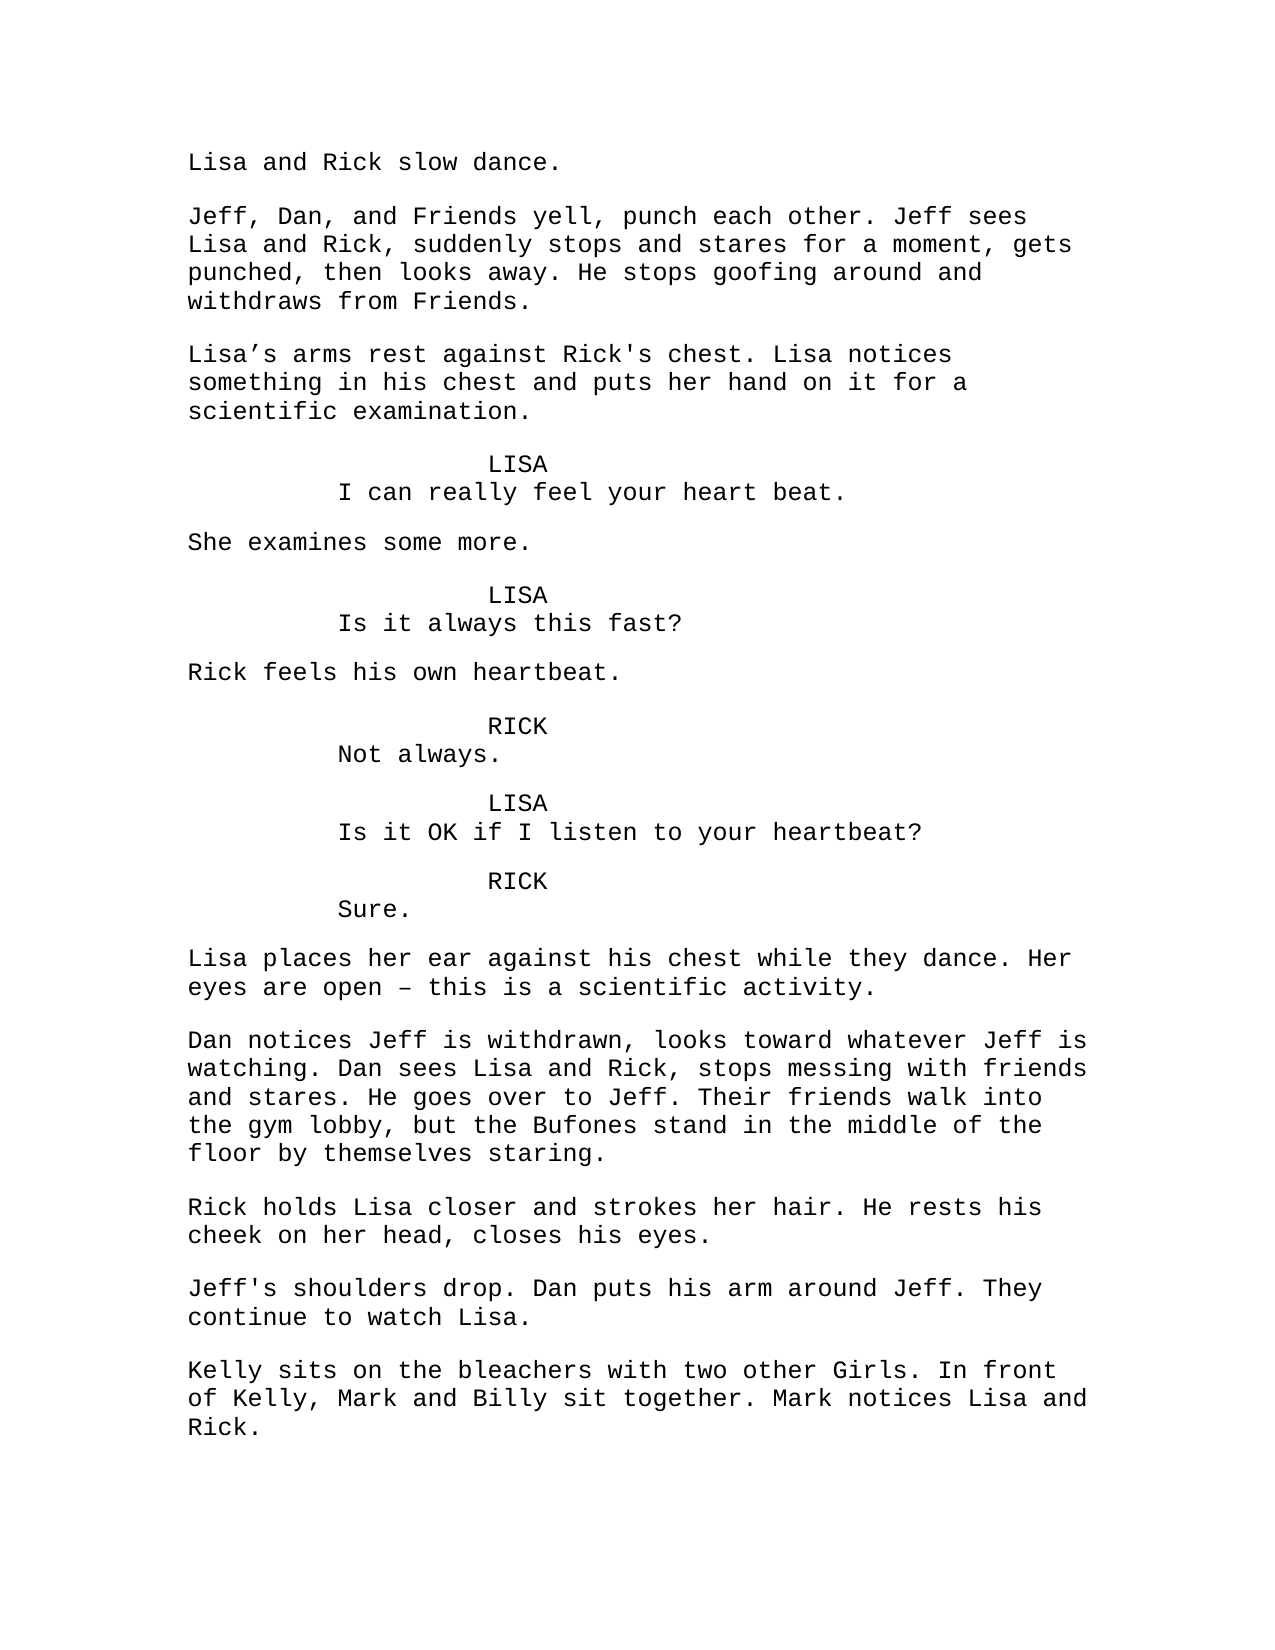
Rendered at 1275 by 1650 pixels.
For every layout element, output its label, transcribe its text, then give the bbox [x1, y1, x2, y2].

text LISA [187, 791, 1087, 819]
text Kelly sits on the bleachers with two other Girls. In front of Kelly, Mark and Billy sit together. Mark notices Lisa and Rick. [187, 1357, 1087, 1442]
text LISA [187, 582, 1087, 611]
text Jeff, Dan, and Friends yell, punch each other. Jeff sees Lisa and Rick, suddenly stops and stares for a moment, gets punched, then looks away. He stops goofing around and withdraws from Friends. [187, 203, 1087, 317]
text I can really feel your heart beat. [337, 480, 937, 508]
text LISA [187, 452, 1087, 480]
text Not always. [337, 742, 937, 770]
text Sure. [337, 897, 937, 925]
text She examines some more. [187, 529, 1087, 557]
text Lisa places her ear against his chest while they dance. Her eyes are open – this is a scientific activity. [187, 946, 1087, 1002]
text Dan notices Jeff is withdrawn, looks toward whatever Jeff is watching. Dan sees Lisa and Rick, stops messing with friends and stares. He goes over to Jeff. Their friends walk into the gym lobby, but the Bufones stand in the middle of the floor by themselves staring. [187, 1027, 1087, 1169]
text Is it always this fast? [337, 611, 937, 639]
text Rick holds Lisa closer and strokes her hair. He rests his cheek on her head, closes his eyes. [187, 1194, 1087, 1251]
text Jeff's shoulders drop. Dan puts his arm around Jeff. They continue to watch Lisa. [187, 1276, 1087, 1332]
text Rick feels his own heartbeat. [187, 660, 1087, 688]
text RICK [187, 868, 1087, 897]
text Is it OK if I listen to your heartbeat? [337, 819, 937, 847]
text RICK [187, 713, 1087, 742]
text Lisa and Rick slow dance. [187, 150, 1087, 178]
text Lisa’s arms rest against Rick's chest. Lisa notices something in his chest and puts her hand on it for a scientific examination. [187, 342, 1087, 427]
